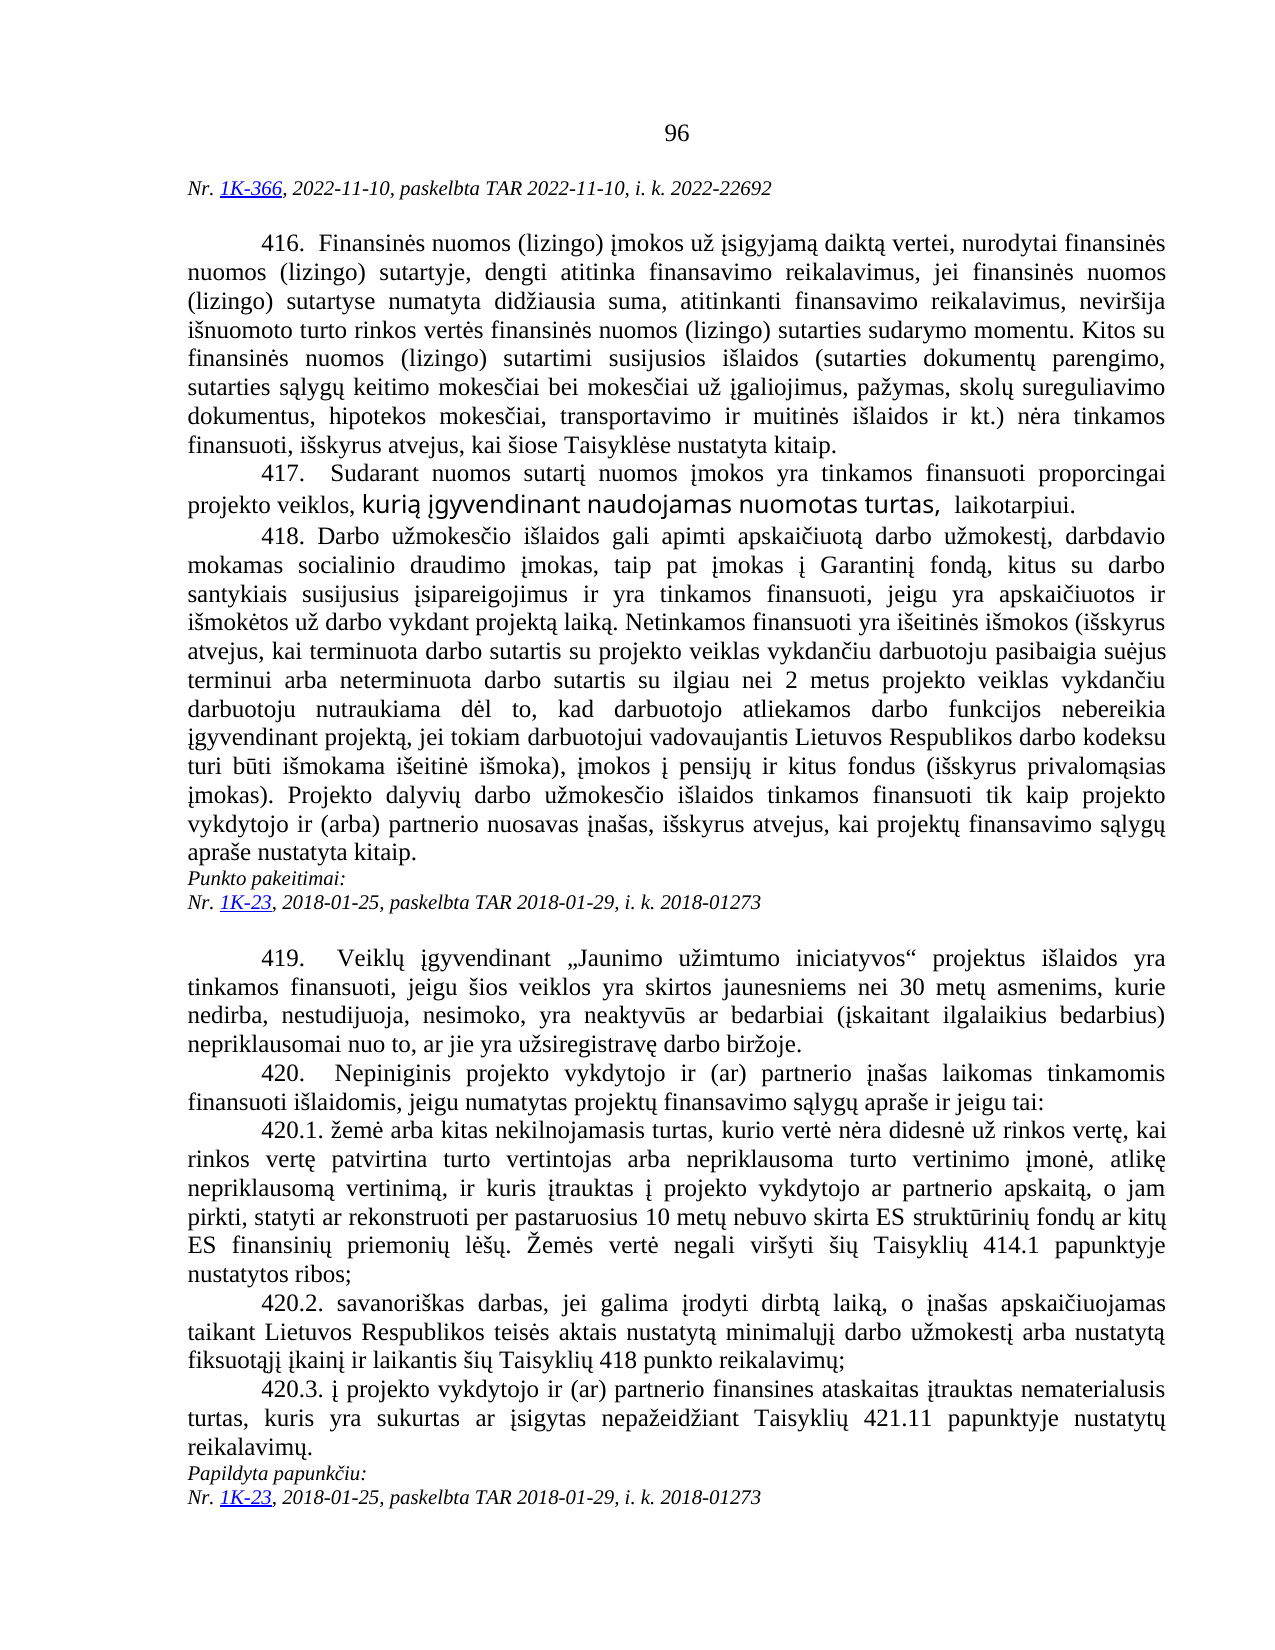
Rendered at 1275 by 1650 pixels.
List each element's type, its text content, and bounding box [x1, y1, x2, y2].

text Nr. 1K-366, 2022-11-10, paskelbta TAR 2022-11-10, i. k. 2022-22692 [187, 176, 1167, 200]
text 420.1. žemė arba kitas nekilnojamasis turtas, kurio vertė nėra didesnė už rinkos vertę, kai rinkos vertę patvirtina turto vertintojas arba nepriklausoma turto vertinimo įmonė, atlikę nepriklausomą vertinimą, ir kuris įtrauktas į projekto vykdytojo ar partnerio apskaitą, o jam pirkti, statyti ar rekonstruoti per pastaruosius 10 metų nebuvo skirta ES struktūrinių fondų ar kitų ES finansinių priemonių lėšų. Žemės vertė negali viršyti šių Taisyklių 414.1 papunktyje nustatytos ribos; [187, 1116, 1167, 1288]
text 420. Nepiniginis projekto vykdytojo ir (ar) partnerio įnašas laikomas tinkamomis finansuoti išlaidomis, jeigu numatytas projektų finansavimo sąlygų apraše ir jeigu tai: [187, 1058, 1167, 1116]
text 420.3. į projekto vykdytojo ir (ar) partnerio finansines ataskaitas įtrauktas nematerialusis turtas, kuris yra sukurtas ar įsigytas nepažeidžiant Taisyklių 421.11 papunktyje nustatytų reikalavimų. [187, 1374, 1167, 1461]
text Punkto pakeitimai: [187, 866, 1167, 890]
text Papildyta papunkčiu: [187, 1461, 1167, 1485]
text 418. Darbo užmokesčio išlaidos gali apimti apskaičiuotą darbo užmokestį, darbdavio mokamas socialinio draudimo įmokas, taip pat įmokas į Garantinį fondą, kitus su darbo santykiais susijusius įsipareigojimus ir yra tinkamos finansuoti, jeigu yra apskaičiuotos ir išmokėtos už darbo vykdant projektą laiką. Netinkamos finansuoti yra išeitinės išmokos (išskyrus atvejus, kai terminuota darbo sutartis su projekto veiklas vykdančiu darbuotoju pasibaigia suėjus terminui arba neterminuota darbo sutartis su ilgiau nei 2 metus projekto veiklas vykdančiu darbuotoju nutraukiama dėl to, kad darbuotojo atliekamos darbo funkcijos nebereikia įgyvendinant projektą, jei tokiam darbuotojui vadovaujantis Lietuvos Respublikos darbo kodeksu turi būti išmokama išeitinė išmoka), įmokos į pensijų ir kitus fondus (išskyrus privalomąsias įmokas). Projekto dalyvių darbo užmokesčio išlaidos tinkamos finansuoti tik kaip projekto vykdytojo ir (arba) partnerio nuosavas įnašas, išskyrus atvejus, kai projektų finansavimo sąlygų apraše nustatyta kitaip. [187, 521, 1167, 866]
text 420.2. savanoriškas darbas, jei galima įrodyti dirbtą laiką, o įnašas apskaičiuojamas taikant Lietuvos Respublikos teisės aktais nustatytą minimalųjį darbo užmokestį arba nustatytą fiksuotąjį įkainį ir laikantis šių Taisyklių 418 punkto reikalavimų; [187, 1288, 1167, 1374]
text 419. Veiklų įgyvendinant „Jaunimo užimtumo iniciatyvos“ projektus išlaidos yra tinkamos finansuoti, jeigu šios veiklos yra skirtos jaunesniems nei 30 metų asmenims, kurie nedirba, nestudijuoja, nesimoko, yra neaktyvūs ar bedarbiai (įskaitant ilgalaikius bedarbius) nepriklausomai nuo to, ar jie yra užsiregistravę darbo biržoje. [187, 943, 1167, 1058]
text 416. Finansinės nuomos (lizingo) įmokos už įsigyjamą daiktą vertei, nurodytai finansinės nuomos (lizingo) sutartyje, dengti atitinka finansavimo reikalavimus, jei finansinės nuomos (lizingo) sutartyse numatyta didžiausia suma, atitinkanti finansavimo reikalavimus, neviršija išnuomoto turto rinkos vertės finansinės nuomos (lizingo) sutarties sudarymo momentu. Kitos su finansinės nuomos (lizingo) sutartimi susijusios išlaidos (sutarties dokumentų parengimo, sutarties sąlygų keitimo mokesčiai bei mokesčiai už įgaliojimus, pažymas, skolų sureguliavimo dokumentus, hipotekos mokesčiai, transportavimo ir muitinės išlaidos ir kt.) nėra tinkamos finansuoti, išskyrus atvejus, kai šiose Taisyklėse nustatyta kitaip. [187, 228, 1167, 458]
text Nr. 1K-23, 2018-01-25, paskelbta TAR 2018-01-29, i. k. 2018-01273 [187, 1485, 1167, 1509]
text 417. Sudarant nuomos sutartį nuomos įmokos yra tinkamos finansuoti proporcingai projekto veiklos, kurią įgyvendinant naudojamas nuomotas turtas, laikotarpiui. [187, 458, 1167, 521]
text Nr. 1K-23, 2018-01-25, paskelbta TAR 2018-01-29, i. k. 2018-01273 [187, 890, 1167, 914]
